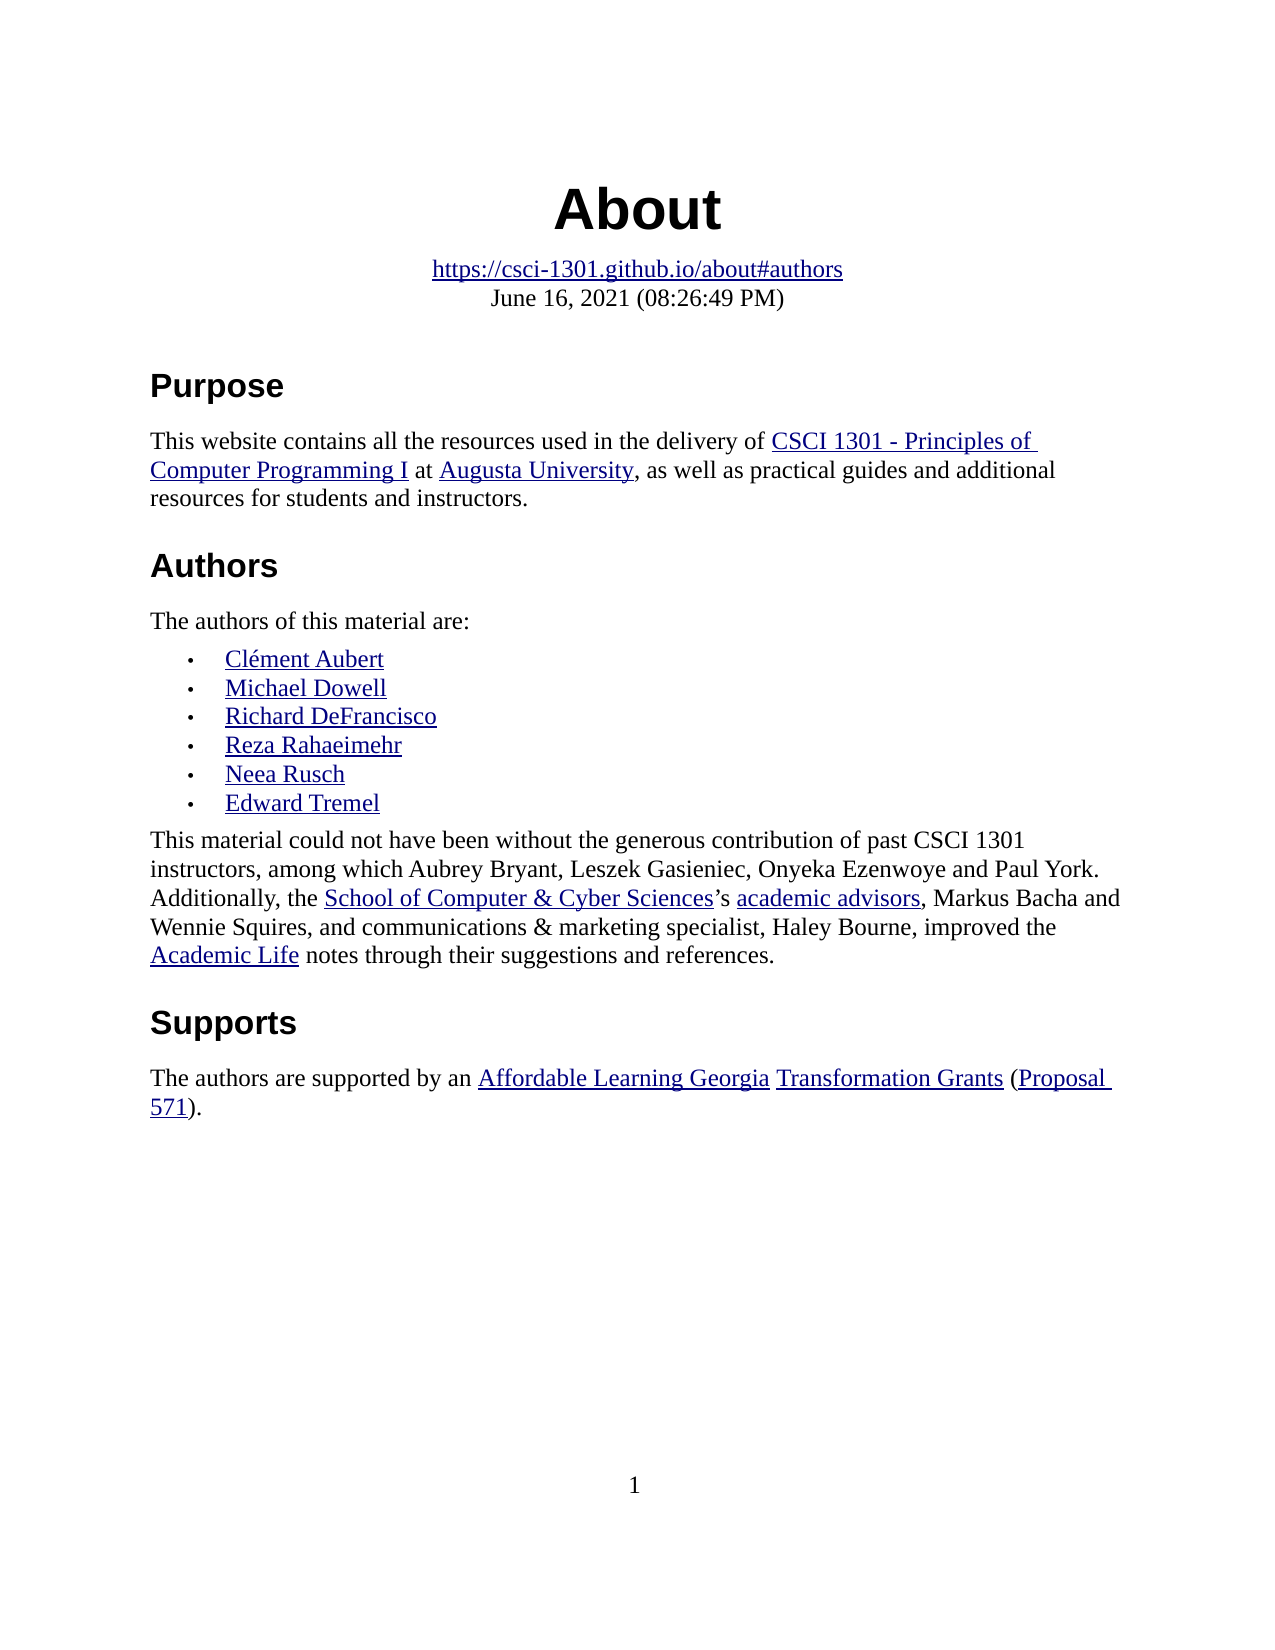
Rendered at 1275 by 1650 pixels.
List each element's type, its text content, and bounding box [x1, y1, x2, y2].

text June 16, 2021 (08:26:49 PM) [150, 283, 1125, 312]
title About [150, 175, 1125, 242]
list Edward Tremel [187, 788, 1125, 816]
text The authors of this material are: [150, 606, 1125, 635]
text https://csci-1301.github.io/about#authors [150, 254, 1125, 283]
subtitle Authors [150, 546, 1125, 585]
list Clément Aubert [187, 644, 1125, 673]
list Michael Dowell [187, 673, 1125, 701]
list Reza Rahaeimehr [187, 730, 1125, 759]
text This website contains all the resources used in the delivery of CSCI 1301 - Principles of Computer Programming I at Augusta University, as well as practical guides and additional resources for students and instructors. [150, 426, 1125, 512]
list Richard DeFrancisco [187, 701, 1125, 730]
list Neea Rusch [187, 759, 1125, 788]
text This material could not have been without the generous contribution of past CSCI 1301 instructors, among which Aubrey Bryant, Leszek Gasieniec, Onyeka Ezenwoye and Paul York. Additionally, the School of Computer & Cyber Sciences’s academic advisors, Markus Bacha and Wennie Squires, and communications & marketing specialist, Haley Bourne, improved the Academic Life notes through their suggestions and references. [150, 825, 1125, 969]
subtitle Purpose [150, 366, 1125, 404]
text The authors are supported by an Affordable Learning Georgia Transformation Grants (Proposal 571). [150, 1063, 1125, 1121]
subtitle Supports [150, 1003, 1125, 1042]
